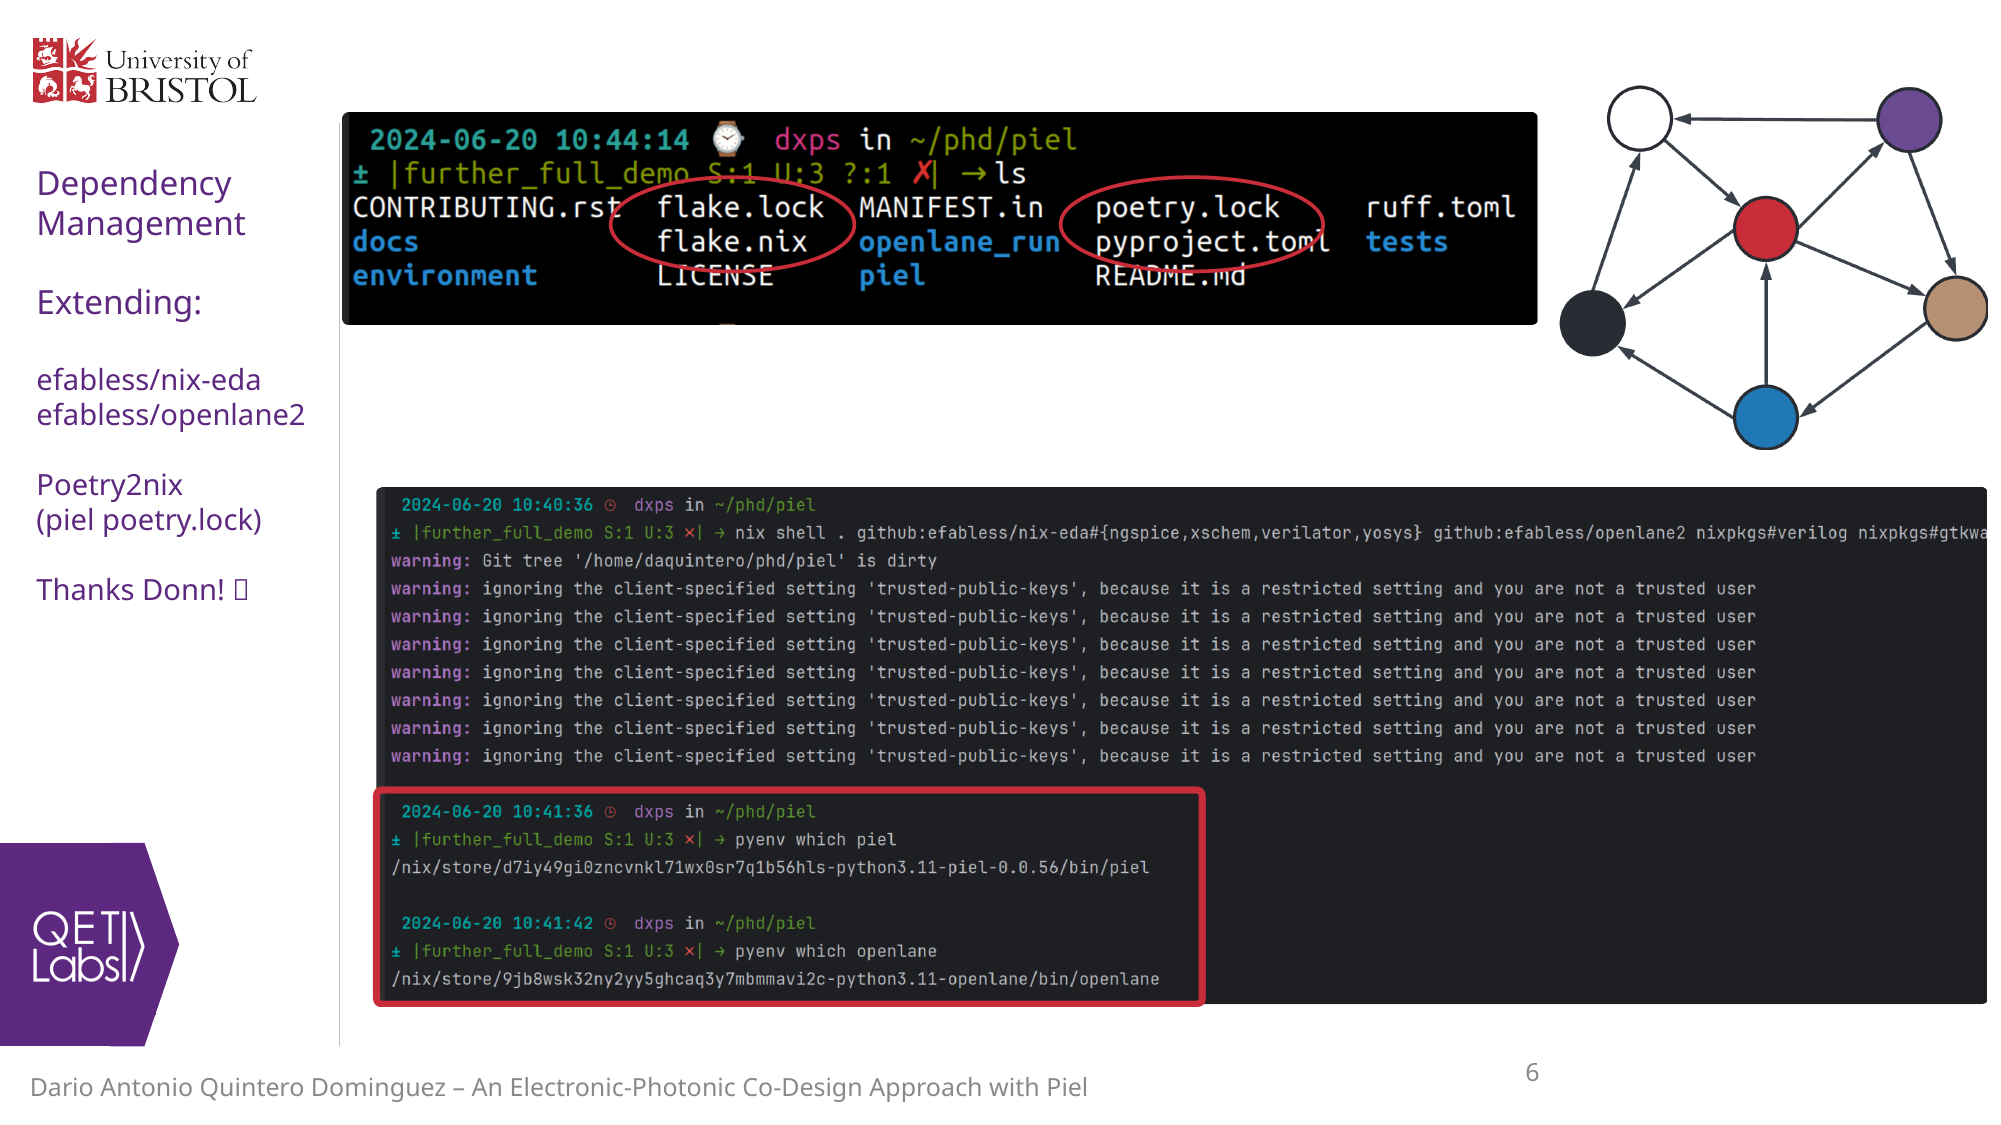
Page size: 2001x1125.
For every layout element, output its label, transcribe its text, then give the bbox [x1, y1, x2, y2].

text_box Dependency Management Extending: efabless/nix-eda efabless/openlane2 Poetry2nix (piel poetry.lock) Thanks Donn! 🙌 [21, 154, 340, 694]
slide_number [1510, 1043, 1961, 1104]
footer Dario Antonio Quintero Dominguez – An Electronic-Photonic Co-Design Approach with Piel [14, 1056, 1463, 1117]
picture [21, 880, 156, 1015]
picture [33, 38, 257, 103]
picture [342, 112, 1538, 325]
picture [1559, 85, 1988, 451]
picture [372, 487, 1987, 1007]
text_box [0, 842, 180, 1047]
